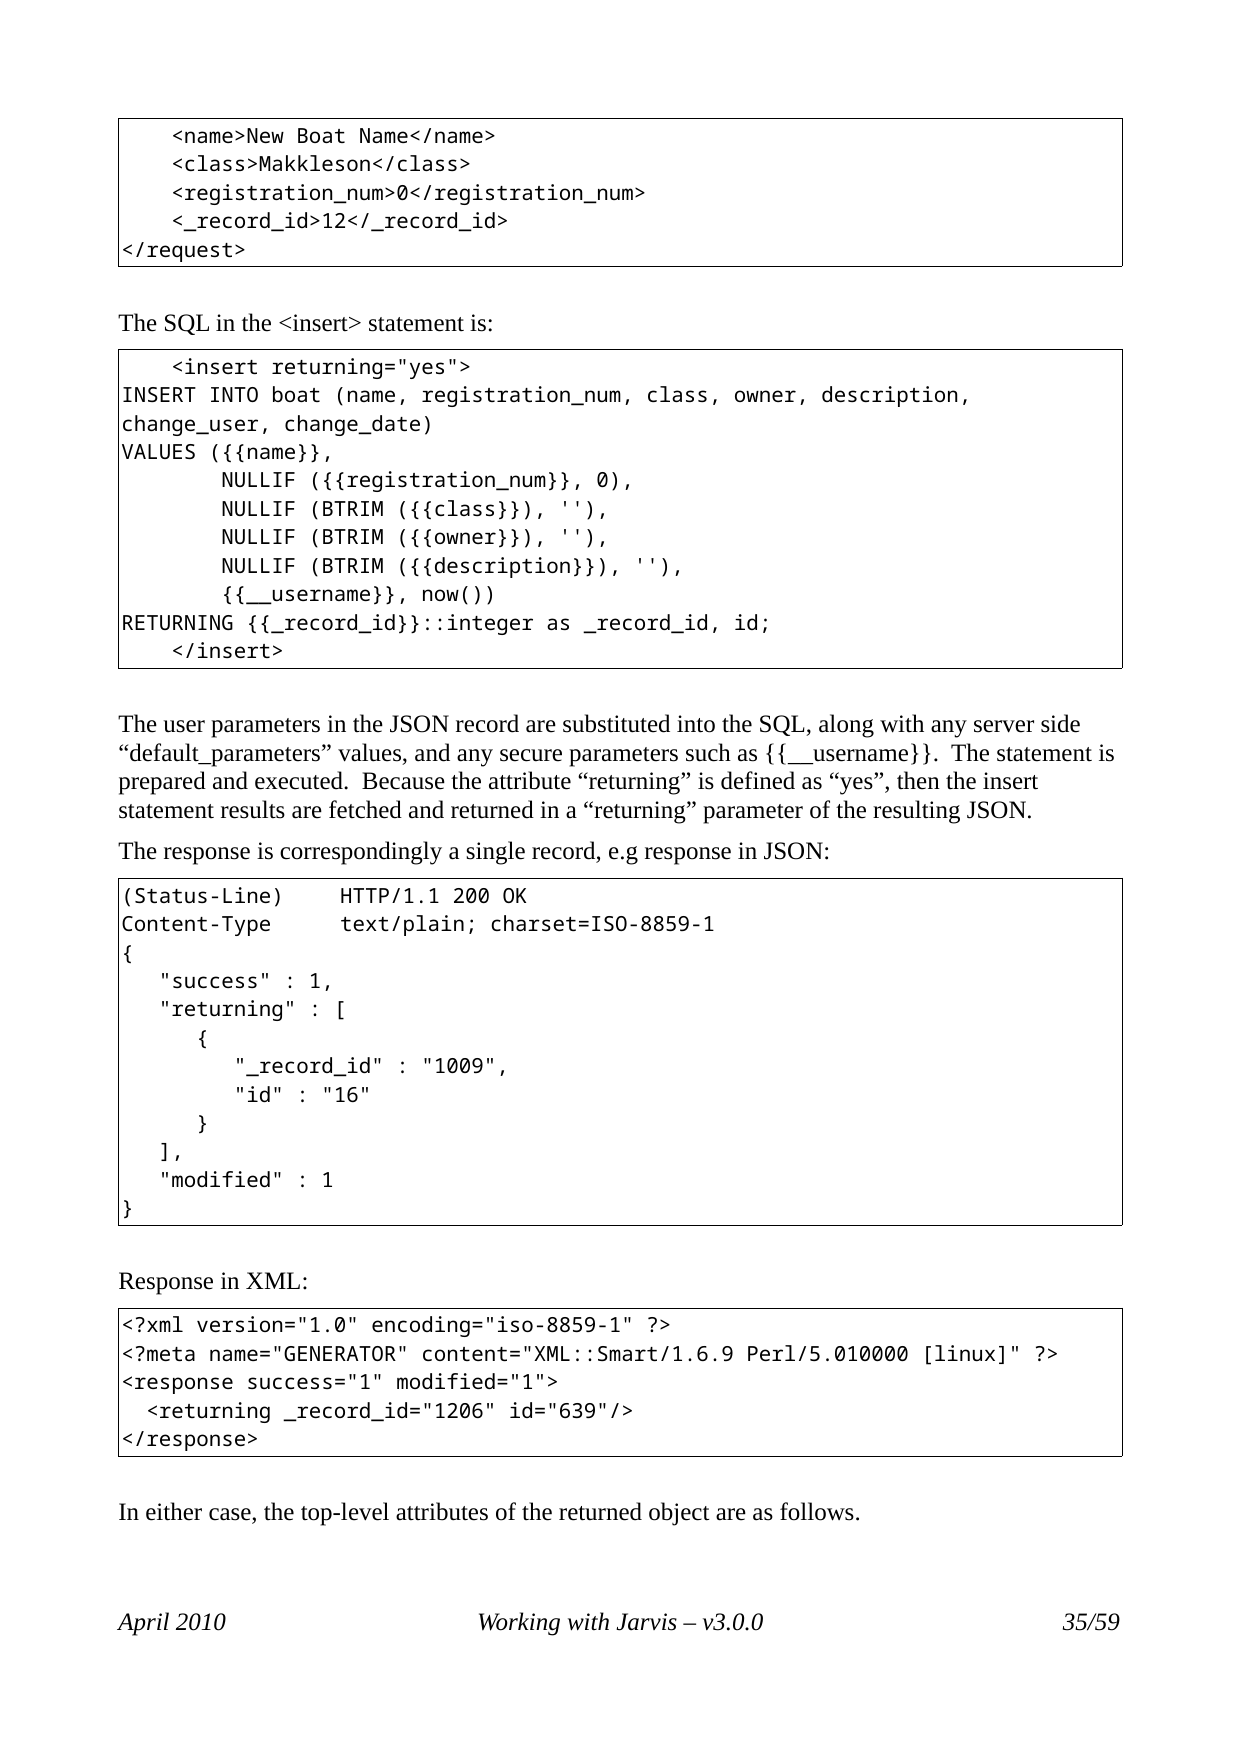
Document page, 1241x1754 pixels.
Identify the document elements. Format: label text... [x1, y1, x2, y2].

text </request> [119, 232, 1122, 266]
text {{__username}}, now()) [119, 576, 1122, 605]
text <_record_id>12</_record_id> [119, 203, 1122, 232]
text <name>New Boat Name</name> [119, 119, 1122, 147]
text Content-Type text/plain; charset=ISO-8859-1 [119, 906, 1122, 934]
text { [119, 1020, 1122, 1048]
text NULLIF (BTRIM ({{description}}), ''), [119, 548, 1122, 576]
text "id" : "16" [119, 1077, 1122, 1105]
text VALUES ({{name}}, [119, 434, 1122, 463]
text <?xml version="1.0" encoding="iso-8859-1" ?> [119, 1309, 1122, 1336]
text <returning _record_id="1206" id="639"/> [119, 1393, 1122, 1421]
text </insert> [119, 633, 1122, 668]
text { [119, 934, 1122, 963]
text In either case, the top-level attributes of the returned object are as follows. [118, 1497, 1122, 1526]
text "returning" : [ [119, 991, 1122, 1020]
text <?meta name="GENERATOR" content="XML::Smart/1.6.9 Perl/5.010000 [linux]" ?> [119, 1336, 1122, 1364]
text NULLIF ({{registration_num}}, 0), [119, 463, 1122, 491]
text NULLIF (BTRIM ({{class}}), ''), [119, 491, 1122, 519]
text "success" : 1, [119, 963, 1122, 991]
text </response> [119, 1421, 1122, 1456]
text INSERT INTO boat (name, registration_num, class, owner, description, change_user, change_date) [119, 377, 1122, 434]
text <insert returning="yes"> [119, 350, 1122, 377]
text <registration_num>0</registration_num> [119, 175, 1122, 203]
text <class>Makkleson</class> [119, 147, 1122, 175]
text Response in XML: [118, 1266, 1122, 1295]
text The user parameters in the JSON record are substituted into the SQL, along with any server side “default_parameters” values, and any secure parameters such as {{__username}}. The statement is prepared and executed. Because the attribute “returning” is defined as “yes”, then the insert statement results are fetched and returned in a “returning” parameter of the resulting JSON. [118, 709, 1122, 824]
text "modified" : 1 [119, 1162, 1122, 1191]
text "_record_id" : "1009", [119, 1048, 1122, 1077]
text <response success="1" modified="1"> [119, 1364, 1122, 1393]
text The SQL in the <insert> statement is: [118, 308, 1122, 336]
text } [119, 1105, 1122, 1134]
text RETURNING {{_record_id}}::integer as _record_id, id; [119, 605, 1122, 633]
text NULLIF (BTRIM ({{owner}}), ''), [119, 519, 1122, 548]
text (Status-Line) HTTP/1.1 200 OK [119, 879, 1122, 906]
text ], [119, 1134, 1122, 1162]
text The response is correspondingly a single record, e.g response in JSON: [118, 836, 1122, 865]
text } [119, 1191, 1122, 1225]
